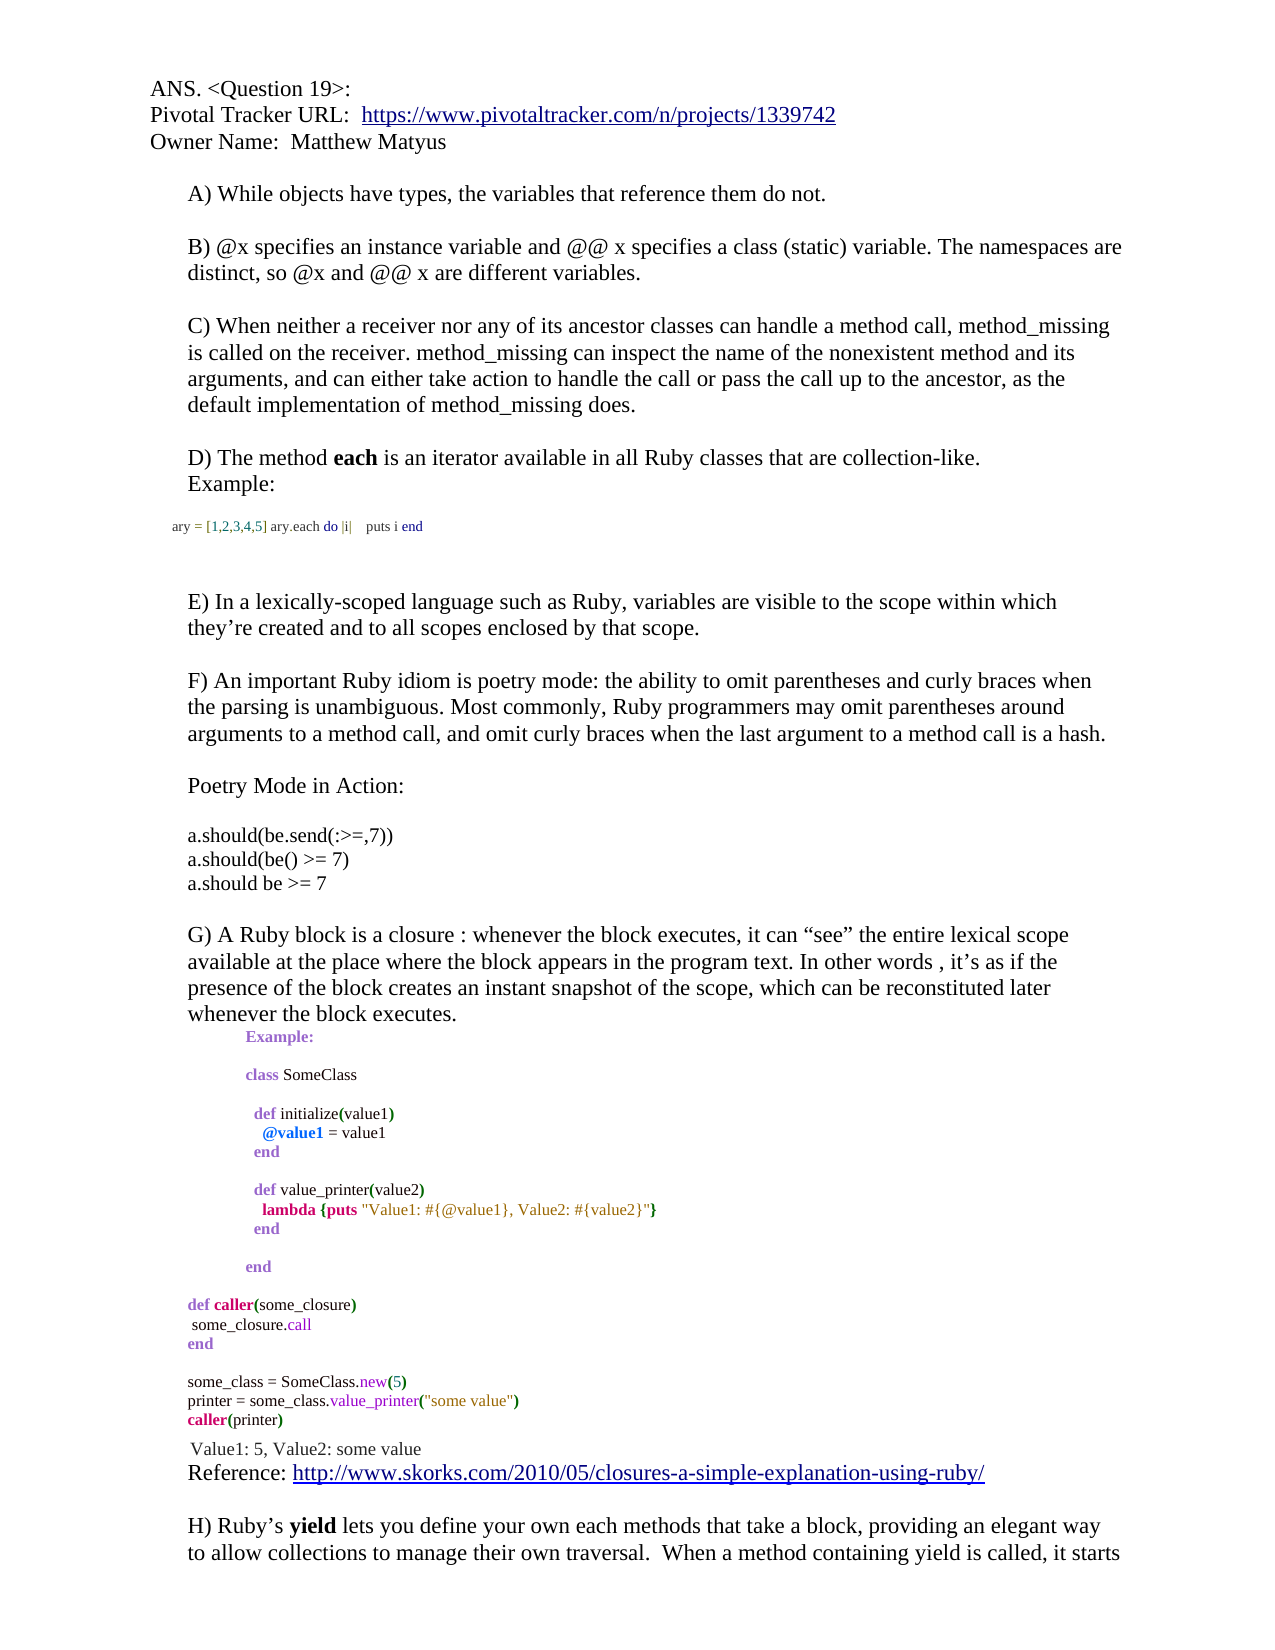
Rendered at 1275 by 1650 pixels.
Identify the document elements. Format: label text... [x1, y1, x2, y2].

text A) While objects have types, the variables that reference them do not. [187, 180, 1125, 207]
text E) In a lexically-scoped language such as Ruby, variables are visible to the scope within which they’re created and to all scopes enclosed by that scope. [187, 588, 1125, 641]
text some_class = SomeClass.new(5) [150, 1372, 1125, 1391]
text Example: [187, 470, 1125, 497]
text def value_printer(value2) [150, 1180, 1125, 1199]
text Owner Name: Matthew Matyus [150, 128, 1125, 154]
text a.should(be() >= 7) [150, 847, 1125, 871]
text lambda {puts "Value1: #{@value1}, Value2: #{value2}"} [150, 1199, 1125, 1218]
text H) Ruby’s yield lets you define your own each methods that take a block, providing an elegant way to allow collections to manage their own traversal. When a method containing yield is called, it starts [187, 1512, 1125, 1565]
text B) @x specifies an instance variable and @@ x specifies a class (static) variable. The namespaces are distinct, so @x and @@ x are different variables. [187, 233, 1125, 286]
text a.should(be.send(:>=,7)) [150, 823, 1125, 847]
text C) When neither a receiver nor any of its ancestor classes can handle a method call, method_missing is called on the receiver. method_missing can inspect the name of the nonexistent method and its arguments, and can either take action to handle the call or pass the call up to the ancestor, as the default implementation of method_missing does. [187, 312, 1125, 418]
text G) A Ruby block is a closure : whenever the block executes, it can “see” the entire lexical scope available at the place where the block appears in the program text. In other words , it’s as if the presence of the block creates an instant snapshot of the scope, which can be reconstituted later whenever the block executes. [187, 921, 1125, 1027]
text ANS. <Question 19>: [150, 75, 1125, 101]
text class SomeClass [150, 1065, 1125, 1084]
text D) The method each is an iterator available in all Ruby classes that are collection-like. [187, 444, 1125, 470]
text @value1 = value1 [150, 1123, 1125, 1142]
text def initialize(value1) [150, 1103, 1125, 1123]
text def caller(some_closure) [150, 1295, 1125, 1314]
text printer = some_class.value_printer("some value") [150, 1391, 1125, 1410]
text end [150, 1333, 1125, 1353]
text a.should be >= 7 [150, 871, 1125, 895]
text Poetry Mode in Action: [187, 772, 1125, 799]
text ary = [1,2,3,4,5] ary.each do |i| puts i end [150, 516, 1125, 535]
text some_closure.call [150, 1314, 1125, 1333]
text end [150, 1218, 1125, 1238]
text caller(printer) [150, 1410, 1125, 1429]
text F) An important Ruby idiom is poetry mode: the ability to omit parentheses and curly braces when the parsing is unambiguous. Most commonly, Ruby programmers may omit parentheses around arguments to a method call, and omit curly braces when the last argument to a method call is a hash. [187, 667, 1125, 746]
text Value1: 5, Value2: some value [152, 1429, 1125, 1459]
text Reference: http://www.skorks.com/2010/05/closures-a-simple-explanation-using-ruby/ [187, 1459, 1125, 1486]
text Pivotal Tracker URL: https://www.pivotaltracker.com/n/projects/1339742 [150, 101, 1125, 128]
text end [150, 1257, 1125, 1276]
text Example: [150, 1027, 1125, 1046]
text end [150, 1142, 1125, 1161]
